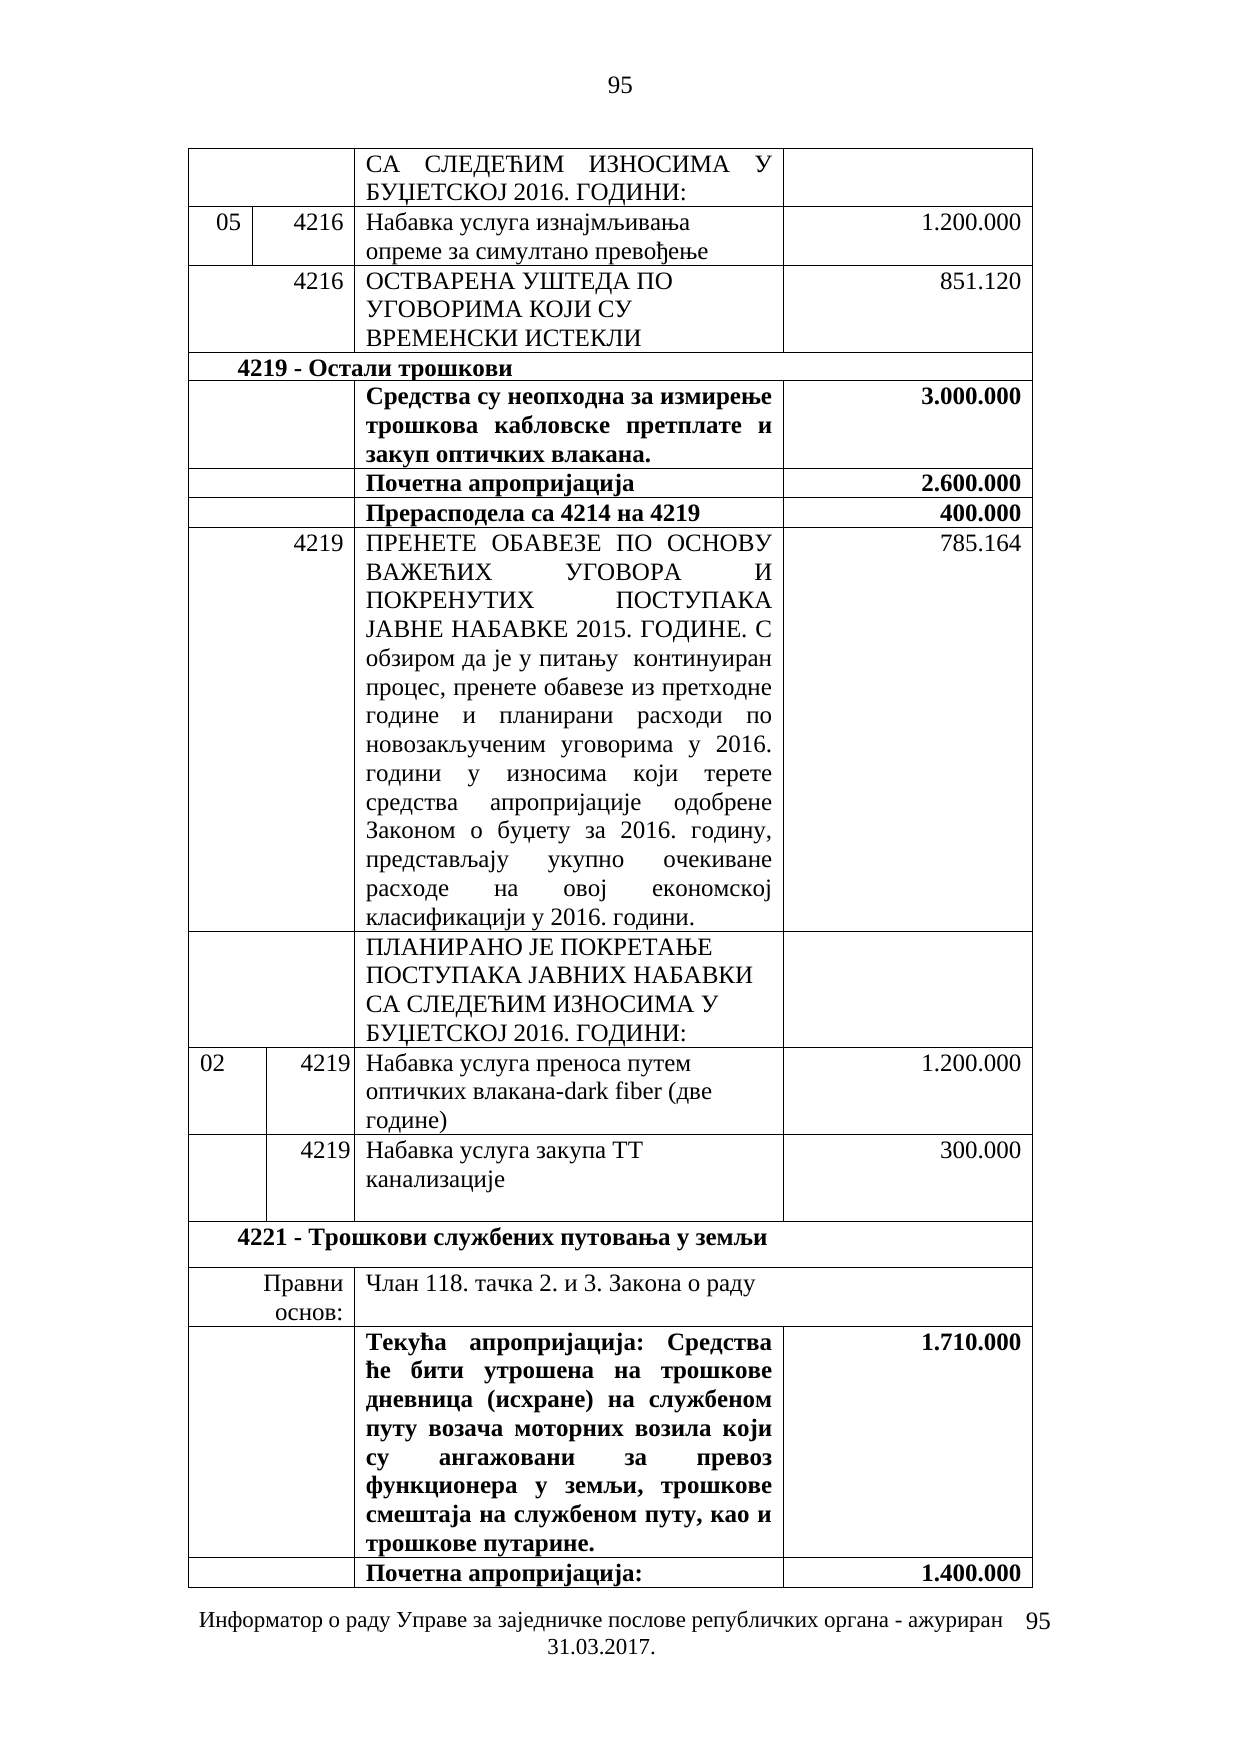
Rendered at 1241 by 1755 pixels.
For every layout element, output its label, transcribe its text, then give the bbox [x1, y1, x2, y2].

table_cell Правни основ: [189, 1268, 354, 1326]
table_cell Почетна апропријација [355, 469, 783, 497]
table_cell [1033, 352, 1074, 380]
table_cell [189, 1135, 266, 1221]
table_cell 400.000 [784, 498, 1032, 527]
table_cell ОСТВАРЕНА УШТЕДА ПО УГОВОРИМА КОЈИ СУ ВРЕМЕНСКИ ИСТЕКЛИ [355, 266, 783, 352]
table_cell [1033, 1326, 1074, 1557]
table_cell 1.200.000 [784, 1048, 1032, 1134]
table_cell [189, 149, 354, 206]
table_cell [1033, 1557, 1074, 1587]
table_cell [784, 932, 1032, 1047]
table_cell 785.164 [784, 528, 1032, 931]
table_cell ПРЕНЕТЕ ОБАВЕЗЕ ПО ОСНОВУ ВАЖЕЋИХ УГОВОРА И ПОКРЕНУТИХ ПОСТУПАКА ЈАВНЕ НАБАВКЕ 2015. ГОДИНЕ. С обзиром да је у питању континуиран процес, пренете обавезе из претходне године и планирани расходи по новозакљученим уговорима у 2016. години у износима који терете средства апропријације одобрене Законом о буџету за 2016. годину, представљају укупно очекиване расходе на овој економској класификацији у 2016. години. [355, 528, 783, 931]
table_cell [1033, 1221, 1074, 1267]
table_cell 4219 [267, 1135, 354, 1221]
table_cell 4216 [253, 207, 354, 265]
table_cell Текућа апропријација: Средства ће бити утрошена на трошкове дневница (исхране) на службеном путу возача моторних возила који су ангажовани за превоз функционера у земљи, трошкове смештаја на службеном путу, као и трошкове путарине. [355, 1327, 783, 1557]
table_cell [189, 1558, 354, 1587]
table_cell [189, 498, 354, 527]
table_cell [1033, 380, 1074, 467]
table_cell 1.710.000 [784, 1327, 1032, 1557]
table_cell [189, 1327, 354, 1557]
table_cell Набавка услуга изнајмљивања опреме за симултано превођење [355, 207, 783, 265]
table_cell Средства су неопходна за измирење трошкова кабловске претплате и закуп оптичких влакана. [355, 381, 783, 467]
table_cell 4219 - Остали трошкови [189, 353, 1032, 380]
table_cell [784, 149, 1032, 206]
table_cell 1.400.000 [784, 1558, 1032, 1587]
table_cell Набавка услуга преноса путем оптичких влакана-dark fiber (две године) [355, 1048, 783, 1134]
table_cell 300.000 [784, 1135, 1032, 1221]
table_cell [1033, 931, 1074, 1047]
table_cell [1033, 1134, 1074, 1221]
table_cell [1033, 1267, 1074, 1326]
table_cell [189, 469, 354, 497]
table_cell 02 [189, 1048, 266, 1134]
table_cell [1033, 1047, 1074, 1134]
table_cell 1.200.000 [784, 207, 1032, 265]
table_cell 3.000.000 [784, 381, 1032, 467]
table_cell СА СЛЕДЕЋИМ ИЗНОСИМА У БУЏЕТСКОЈ 2016. ГОДИНИ: [355, 149, 783, 206]
table_cell 4219 [267, 1048, 354, 1134]
table_cell Члан 118. тачка 2. и 3. Закона о раду [355, 1268, 1032, 1326]
table_cell [189, 381, 354, 467]
table_cell [1033, 148, 1074, 206]
table_cell Почетна апропријација: [355, 1558, 783, 1587]
table_cell 4216 [189, 266, 354, 352]
table_cell ПЛАНИРАНО ЈЕ ПОКРЕТАЊЕ ПОСТУПАКА ЈАВНИХ НАБАВКИ СА СЛЕДЕЋИМ ИЗНОСИМА У БУЏЕТСКОЈ 2016. ГОДИНИ: [355, 932, 783, 1047]
table_cell 05 [189, 207, 252, 265]
table_cell 851.120 [784, 266, 1032, 352]
table_cell [1033, 265, 1074, 352]
table_cell 4221 - Трошкови службених путовања у земљи [189, 1222, 1032, 1267]
table_cell Набавка услуга закупа ТТ канализације [355, 1135, 783, 1221]
table_cell [1033, 468, 1074, 497]
table_cell [1033, 206, 1074, 265]
table_cell [1033, 497, 1074, 527]
table_cell 4219 [189, 528, 354, 931]
table_cell 2.600.000 [784, 469, 1032, 497]
table_cell Прерасподела са 4214 на 4219 [355, 498, 783, 527]
table_cell [1033, 527, 1074, 931]
table_cell [189, 932, 354, 1047]
